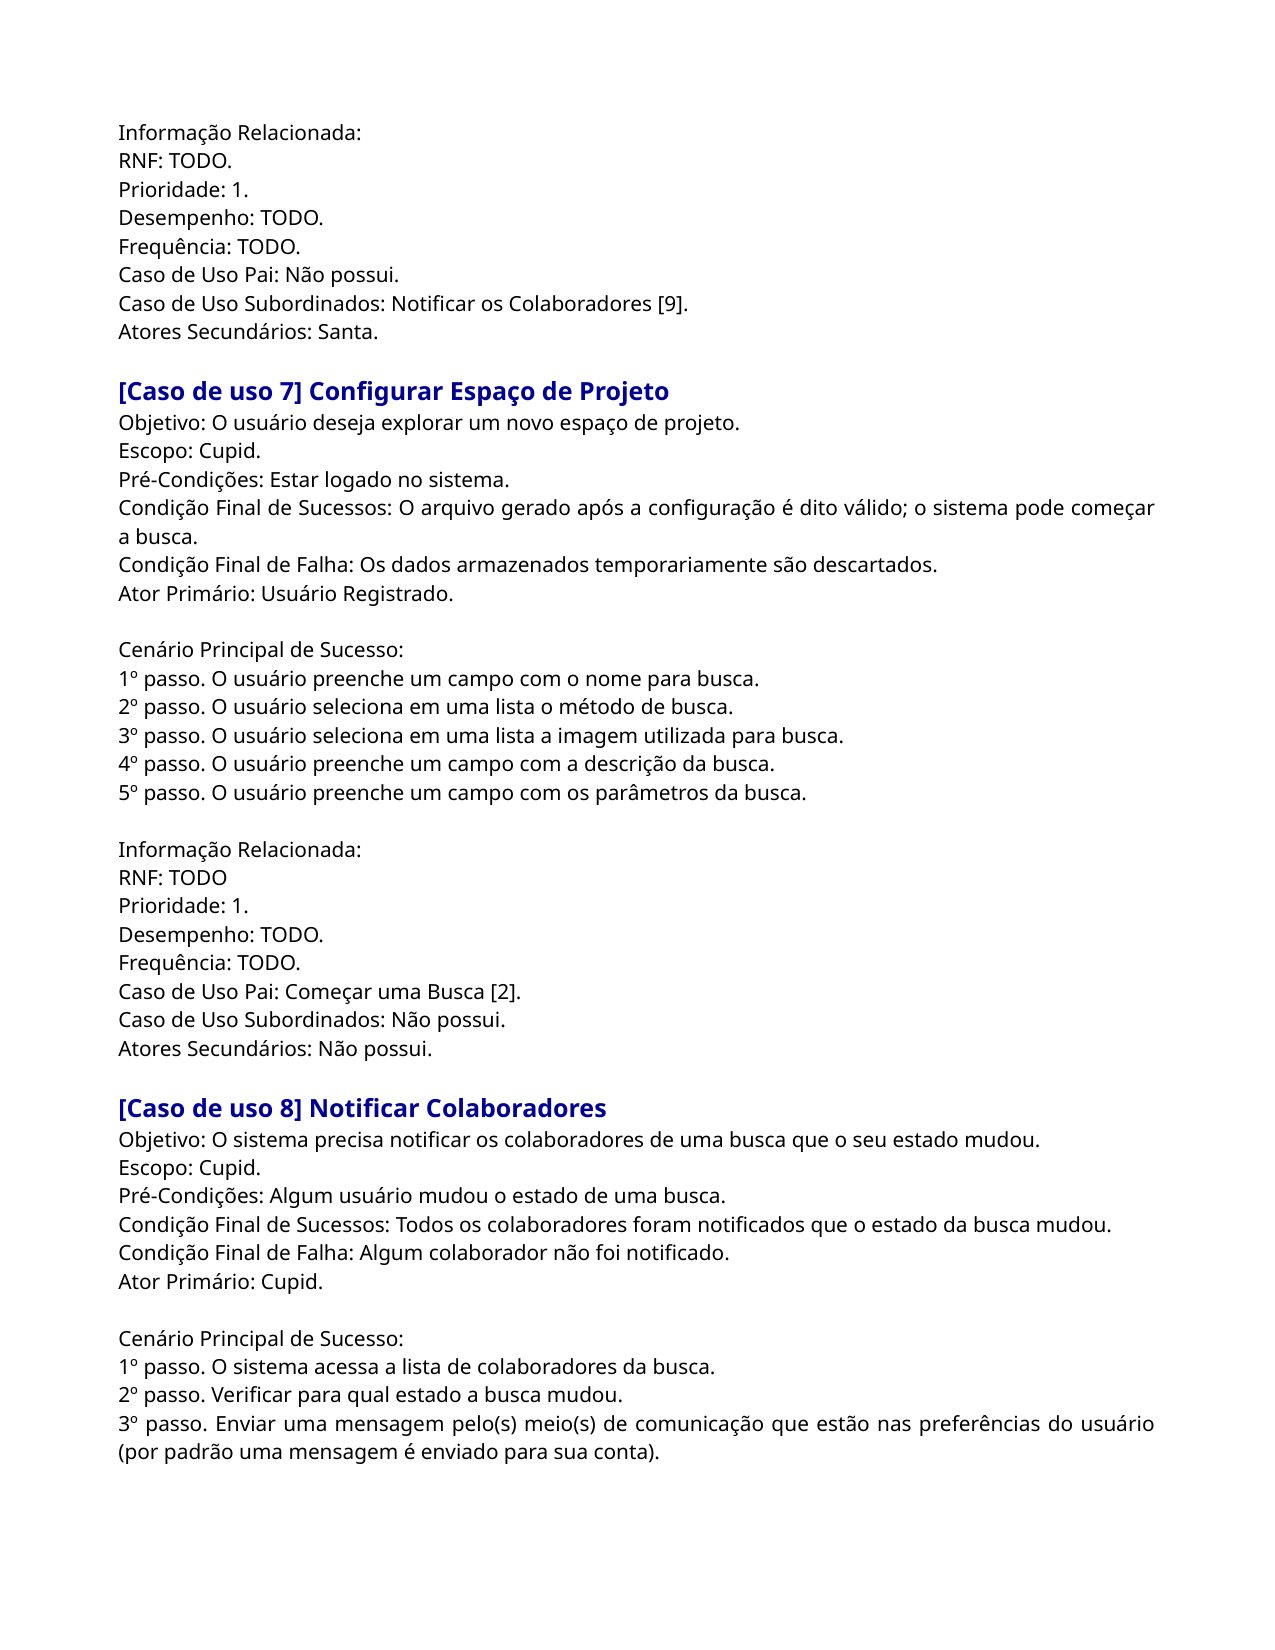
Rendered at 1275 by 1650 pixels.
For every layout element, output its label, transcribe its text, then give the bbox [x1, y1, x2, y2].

text 2º passo. Verificar para qual estado a busca mudou. [118, 1381, 1157, 1409]
text Pré-Condições: Estar logado no sistema. [118, 465, 1157, 493]
text Escopo: Cupid. [118, 1153, 1157, 1182]
text Ator Primário: Usuário Registrado. [118, 579, 1157, 607]
text 3º passo. Enviar uma mensagem pelo(s) meio(s) de comunicação que estão nas preferências do usuário (por padrão uma mensagem é enviado para sua conta). [118, 1409, 1157, 1466]
text Frequência: TODO. [118, 232, 1157, 260]
text Prioridade: 1. [118, 175, 1157, 203]
text Caso de Uso Pai: Não possui. [118, 260, 1157, 289]
text Cenário Principal de Sucesso: [118, 636, 1157, 664]
text Condição Final de Falha: Algum colaborador não foi notificado. [118, 1238, 1157, 1267]
text Atores Secundários: Santa. [118, 317, 1157, 346]
text Escopo: Cupid. [118, 437, 1157, 465]
text 3º passo. O usuário seleciona em uma lista a imagem utilizada para busca. [118, 721, 1157, 749]
text Condição Final de Falha: Os dados armazenados temporariamente são descartados. [118, 550, 1157, 579]
text Condição Final de Sucessos: Todos os colaboradores foram notificados que o estado da busca mudou. [118, 1210, 1157, 1238]
text Informação Relacionada: [118, 118, 1157, 147]
text 1º passo. O sistema acessa a lista de colaboradores da busca. [118, 1352, 1157, 1381]
text Ator Primário: Cupid. [118, 1267, 1157, 1295]
text Desempenho: TODO. [118, 920, 1157, 948]
text Objetivo: O usuário deseja explorar um novo espaço de projeto. [118, 408, 1157, 437]
text Cenário Principal de Sucesso: [118, 1324, 1157, 1352]
text Pré-Condições: Algum usuário mudou o estado de uma busca. [118, 1182, 1157, 1210]
text Condição Final de Sucessos: O arquivo gerado após a configuração é dito válido; o sistema pode começar a busca. [118, 493, 1157, 550]
text Atores Secundários: Não possui. [118, 1034, 1157, 1062]
text Informação Relacionada: [118, 835, 1157, 863]
text 1º passo. O usuário preenche um campo com o nome para busca. [118, 664, 1157, 692]
text Frequência: TODO. [118, 948, 1157, 977]
text Caso de Uso Pai: Começar uma Busca [2]. [118, 977, 1157, 1005]
text Objetivo: O sistema precisa notificar os colaboradores de uma busca que o seu estado mudou. [118, 1125, 1157, 1153]
text Caso de Uso Subordinados: Não possui. [118, 1005, 1157, 1034]
text RNF: TODO. [118, 147, 1157, 175]
text 5º passo. O usuário preenche um campo com os parâmetros da busca. [118, 778, 1157, 806]
text [Caso de uso 7] Configurar Espaço de Projeto [118, 374, 1157, 408]
text [Caso de uso 8] Notificar Colaboradores [118, 1091, 1157, 1125]
text Prioridade: 1. [118, 892, 1157, 920]
text 2º passo. O usuário seleciona em uma lista o método de busca. [118, 692, 1157, 721]
text 4º passo. O usuário preenche um campo com a descrição da busca. [118, 749, 1157, 778]
text RNF: TODO [118, 863, 1157, 892]
text Desempenho: TODO. [118, 203, 1157, 232]
text Caso de Uso Subordinados: Notificar os Colaboradores [9]. [118, 289, 1157, 317]
